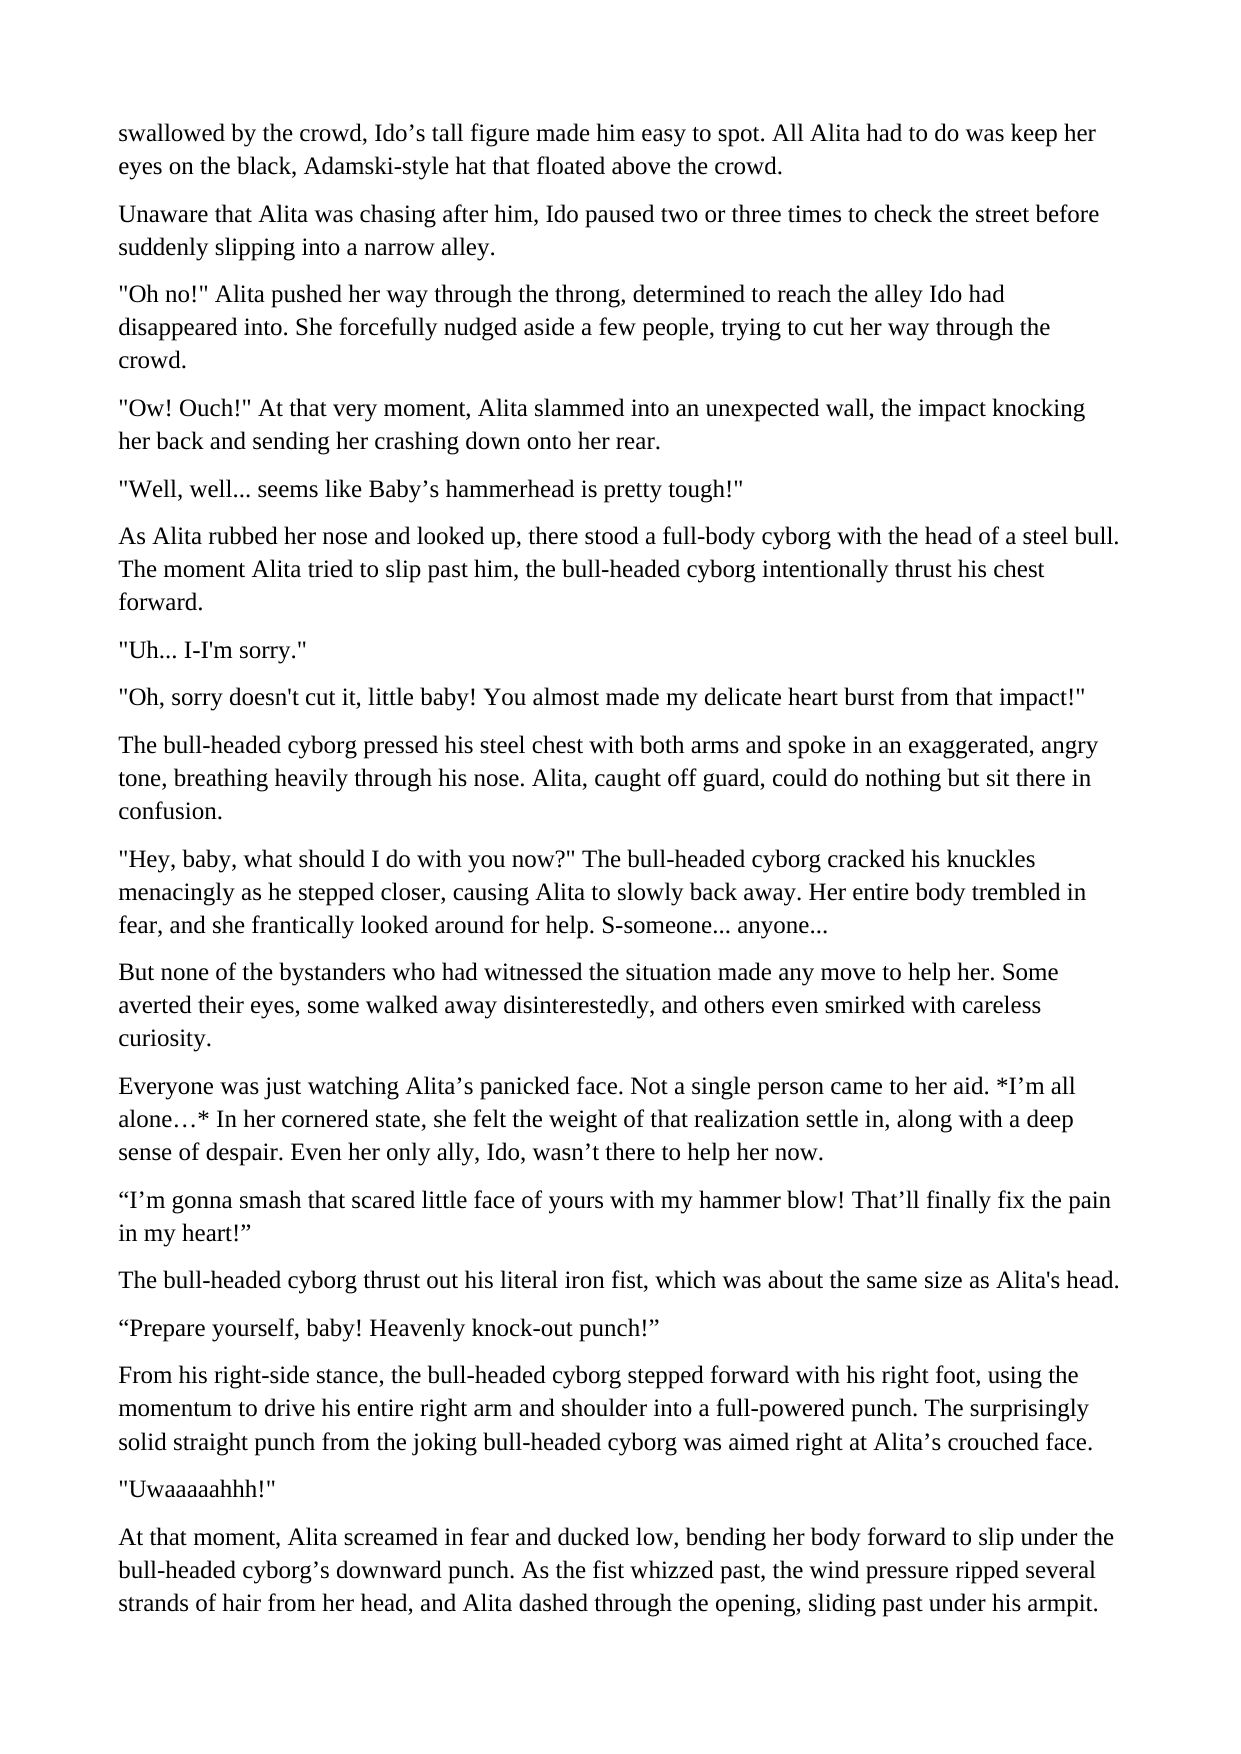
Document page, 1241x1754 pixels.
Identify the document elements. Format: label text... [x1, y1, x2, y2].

text Unaware that Alita was chasing after him, Ido paused two or three times to check the street before suddenly slipping into a narrow alley. [118, 199, 1122, 261]
text At that moment, Alita screamed in fear and ducked low, bending her body forward to slip under the bull-headed cyborg’s downward punch. As the fist whizzed past, the wind pressure ripped several strands of hair from her head, and Alita dashed through the opening, sliding past under his armpit. [118, 1522, 1122, 1617]
text As Alita rubbed her nose and looked up, there stood a full-body cyborg with the head of a steel bull. The moment Alita tried to slip past him, the bull-headed cyborg intentionally thrust his chest forward. [118, 521, 1122, 616]
text "Hey, baby, what should I do with you now?" The bull-headed cyborg cracked his knuckles menacingly as he stepped closer, causing Alita to slowly back away. Her entire body trembled in fear, and she frantically looked around for help. S-someone... anyone... [118, 844, 1122, 938]
text "Uh... I-I'm sorry." [118, 635, 1122, 664]
text But none of the bystanders who had witnessed the situation made any move to help her. Some averted their eyes, some walked away disinterestedly, and others even smirked with careless curiosity. [118, 957, 1122, 1052]
text “Prepare yourself, baby! Heavenly knock-out punch!” [118, 1313, 1122, 1342]
text "Ow! Ouch!" At that very moment, Alita slammed into an unexpected wall, the impact knocking her back and sending her crashing down onto her rear. [118, 393, 1122, 455]
text "Oh no!" Alita pushed her way through the throng, determined to reach the alley Ido had disappeared into. She forcefully nudged aside a few people, trying to cut her way through the crowd. [118, 279, 1122, 374]
text “I’m gonna smash that scared little face of yours with my hammer blow! That’ll finally fix the pain in my heart!” [118, 1185, 1122, 1246]
text The bull-headed cyborg thrust out his literal iron fist, which was about the same size as Alita's head. [118, 1265, 1122, 1294]
text From his right-side stance, the bull-headed cyborg stepped forward with his right foot, using the momentum to drive his entire right arm and shoulder into a full-powered punch. The surprisingly solid straight punch from the joking bull-headed cyborg was aimed right at Alita’s crouched face. [118, 1361, 1122, 1455]
text The bull-headed cyborg pressed his steel chest with both arms and spoke in an exaggerated, angry tone, breathing heavily through his nose. Alita, caught off guard, could do nothing but sit there in confusion. [118, 730, 1122, 825]
text "Well, well... seems like Baby’s hammerhead is pretty tough!" [118, 474, 1122, 502]
text Everyone was just watching Alita’s panicked face. Not a single person came to her aid. *I’m all alone…* In her cornered state, she felt the weight of that realization settle in, along with a deep sense of despair. Even her only ally, Ido, wasn’t there to help her now. [118, 1071, 1122, 1166]
text "Oh, sorry doesn't cut it, little baby! You almost made my delicate heart burst from that impact!" [118, 682, 1122, 711]
text "Uwaaaaahhh!" [118, 1474, 1122, 1503]
text swallowed by the crowd, Ido’s tall figure made him easy to spot. All Alita had to do was keep her eyes on the black, Adamski-style hat that floated above the crowd. [118, 118, 1122, 180]
